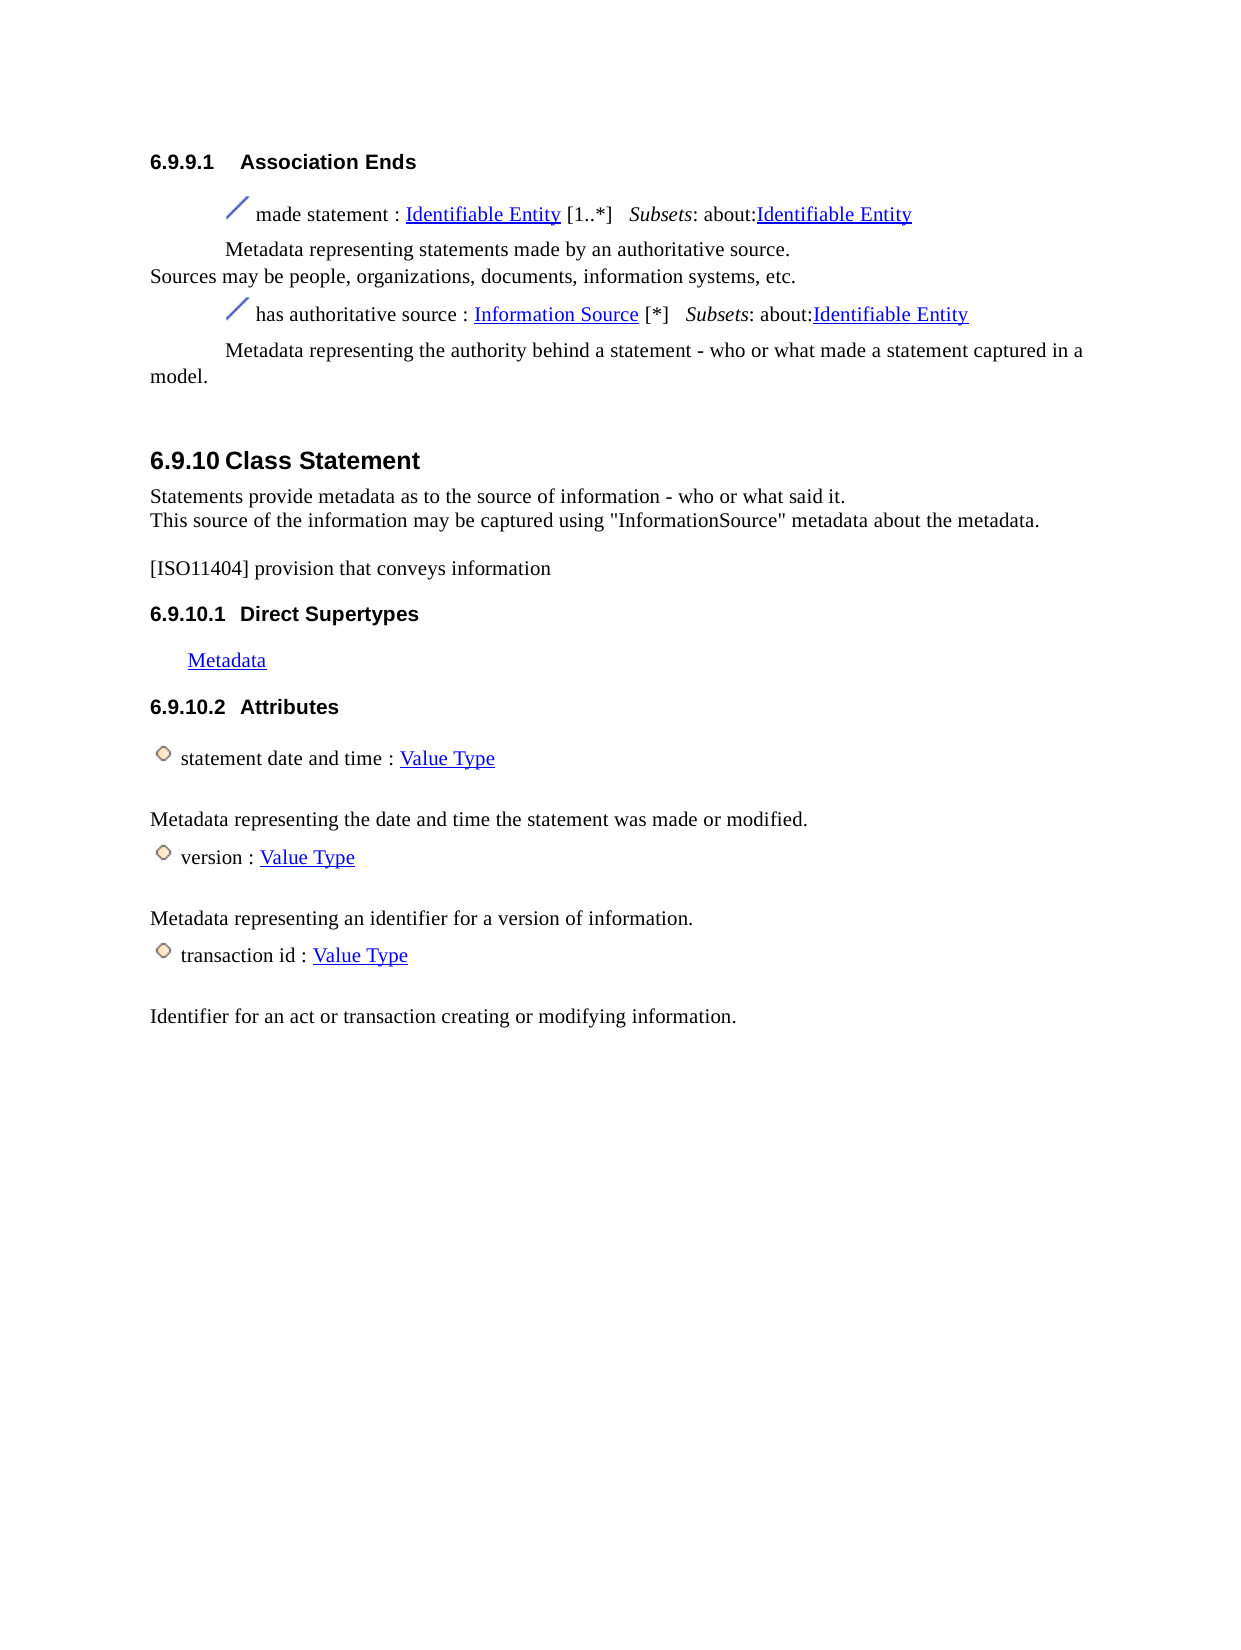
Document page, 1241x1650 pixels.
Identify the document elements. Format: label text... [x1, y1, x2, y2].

text Metadata representing the date and time the statement was made or modified. [150, 807, 1090, 831]
text transaction id : Value Type [150, 938, 1090, 967]
subtitle Attributes [150, 695, 1090, 719]
subtitle Direct Supertypes [150, 602, 1090, 626]
text Metadata representing an identifier for a version of information. [150, 905, 1090, 929]
picture [150, 937, 176, 963]
text has authoritative source : Information Source [*] Subsets: about:Identifiable Entity [150, 296, 1090, 326]
picture [225, 195, 251, 221]
text Metadata representing statements made by an authoritative source. Sources may be people, organizations, documents, information systems, etc. [150, 237, 1090, 288]
text Identifier for an act or transaction creating or modifying information. [150, 1004, 1090, 1028]
text made statement : Identifiable Entity [1..*] Subsets: about:Identifiable Entity [150, 196, 1090, 226]
text Statements provide metadata as to the source of information - who or what said it. This source of the information may be captured using "InformationSource" metadata about the metadata. [ISO11404] provision that conveys information [150, 484, 1090, 580]
picture [150, 740, 176, 766]
subtitle Association Ends [150, 150, 1090, 174]
picture [225, 296, 251, 322]
picture [150, 839, 176, 865]
text statement date and time : Value Type [150, 741, 1090, 770]
text version : Value Type [150, 839, 1090, 869]
subtitle Class Statement [150, 446, 1090, 475]
text Metadata representing the authority behind a statement - who or what made a statement captured in a model. [150, 337, 1090, 388]
text Metadata [187, 648, 1090, 672]
